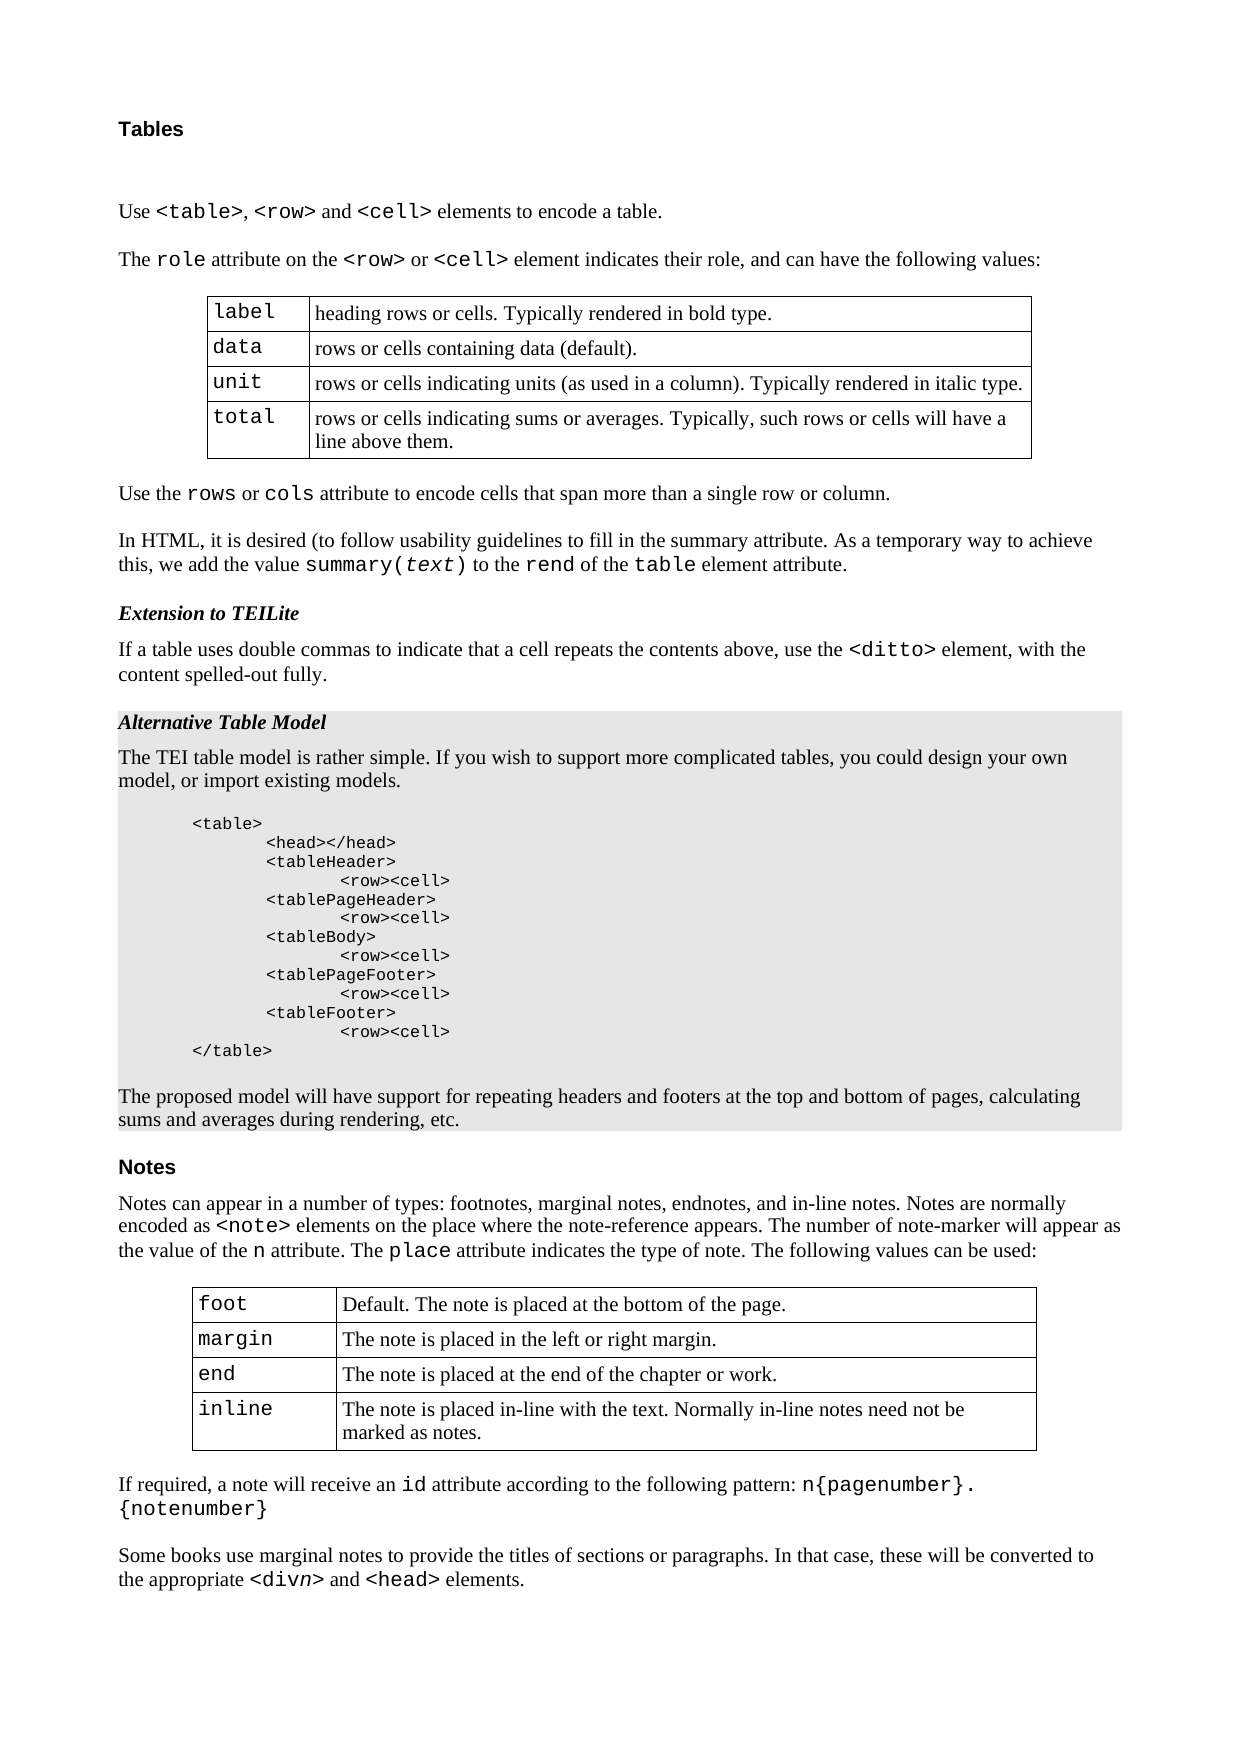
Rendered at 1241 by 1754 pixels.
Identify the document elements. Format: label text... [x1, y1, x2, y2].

text The role attribute on the <row> or <cell> element indicates their role, and can have the following values: [118, 248, 1122, 272]
table_header label [208, 297, 309, 331]
text <row><cell> [118, 872, 1122, 891]
text <row><cell> [118, 948, 1122, 967]
table_cell inline [193, 1393, 336, 1450]
text Notes can appear in a number of types: footnotes, marginal notes, endnotes, and in-line notes. Notes are normally encoded as <note> elements on the place where the note-reference appears. The number of note-marker will appear as the value of the n attribute. The place attribute indicates the type of note. The following values can be used: [118, 1191, 1122, 1264]
table_cell The note is placed in the left or right margin. [337, 1323, 1036, 1357]
text <tableFooter> [118, 1005, 1122, 1024]
table_cell The note is placed in-line with the text. Normally in-line notes need not be marked as notes. [337, 1393, 1036, 1450]
text The proposed model will have support for repeating headers and footers at the top and bottom of pages, calculating sums and averages during rendering, etc. [118, 1084, 1122, 1131]
subtitle Extension to TEILite [118, 602, 1122, 625]
text In HTML, it is desired (to follow usability guidelines to fill in the summary attribute. As a temporary way to achieve this, we add the value summary(text) to the rend of the table element attribute. [118, 529, 1122, 577]
table_header heading rows or cells. Typically rendered in bold type. [310, 297, 1031, 331]
text <row><cell> [118, 910, 1122, 929]
text <row><cell> [118, 986, 1122, 1005]
table_header Default. The note is placed at the bottom of the page. [337, 1288, 1036, 1322]
text The TEI table model is rather simple. If you wish to support more complicated tables, you could design your own model, or import existing models. [118, 746, 1122, 792]
subtitle Tables [118, 118, 1122, 141]
table_header foot [193, 1288, 336, 1322]
text <head></head> [118, 834, 1122, 853]
table_cell The note is placed at the end of the chapter or work. [337, 1358, 1036, 1392]
text <tablePageFooter> [118, 967, 1122, 986]
text <tablePageHeader> [118, 891, 1122, 910]
table_cell data [208, 332, 309, 366]
text Use the rows or cols attribute to encode cells that span more than a single row or column. [118, 482, 1122, 506]
table_cell unit [208, 367, 309, 401]
text Use <table>, <row> and <cell> elements to encode a table. [118, 200, 1122, 225]
text <tableHeader> [118, 853, 1122, 872]
text If required, a note will receive an id attribute according to the following pattern: n{pagenumber}.{notenumber} [118, 1473, 1122, 1521]
subtitle Notes [118, 1156, 1122, 1179]
table_cell rows or cells containing data (default). [310, 332, 1031, 366]
table_cell margin [193, 1323, 336, 1357]
subtitle Alternative Table Model [118, 711, 1122, 733]
text <tableBody> [118, 929, 1122, 948]
text </table> [118, 1043, 1122, 1062]
text Some books use marginal notes to provide the titles of sections or paragraphs. In that case, these will be converted to the appropriate <divn> and <head> elements. [118, 1544, 1122, 1592]
text <table> [118, 815, 1122, 834]
text <row><cell> [118, 1024, 1122, 1043]
table_cell total [208, 402, 309, 458]
table_cell end [193, 1358, 336, 1392]
table_cell rows or cells indicating units (as used in a column). Typically rendered in italic type. [310, 367, 1031, 401]
text If a table uses double commas to indicate that a cell repeats the contents above, use the <ditto> element, with the content spelled-out fully. [118, 638, 1122, 686]
table_cell rows or cells indicating sums or averages. Typically, such rows or cells will have a line above them. [310, 402, 1031, 458]
